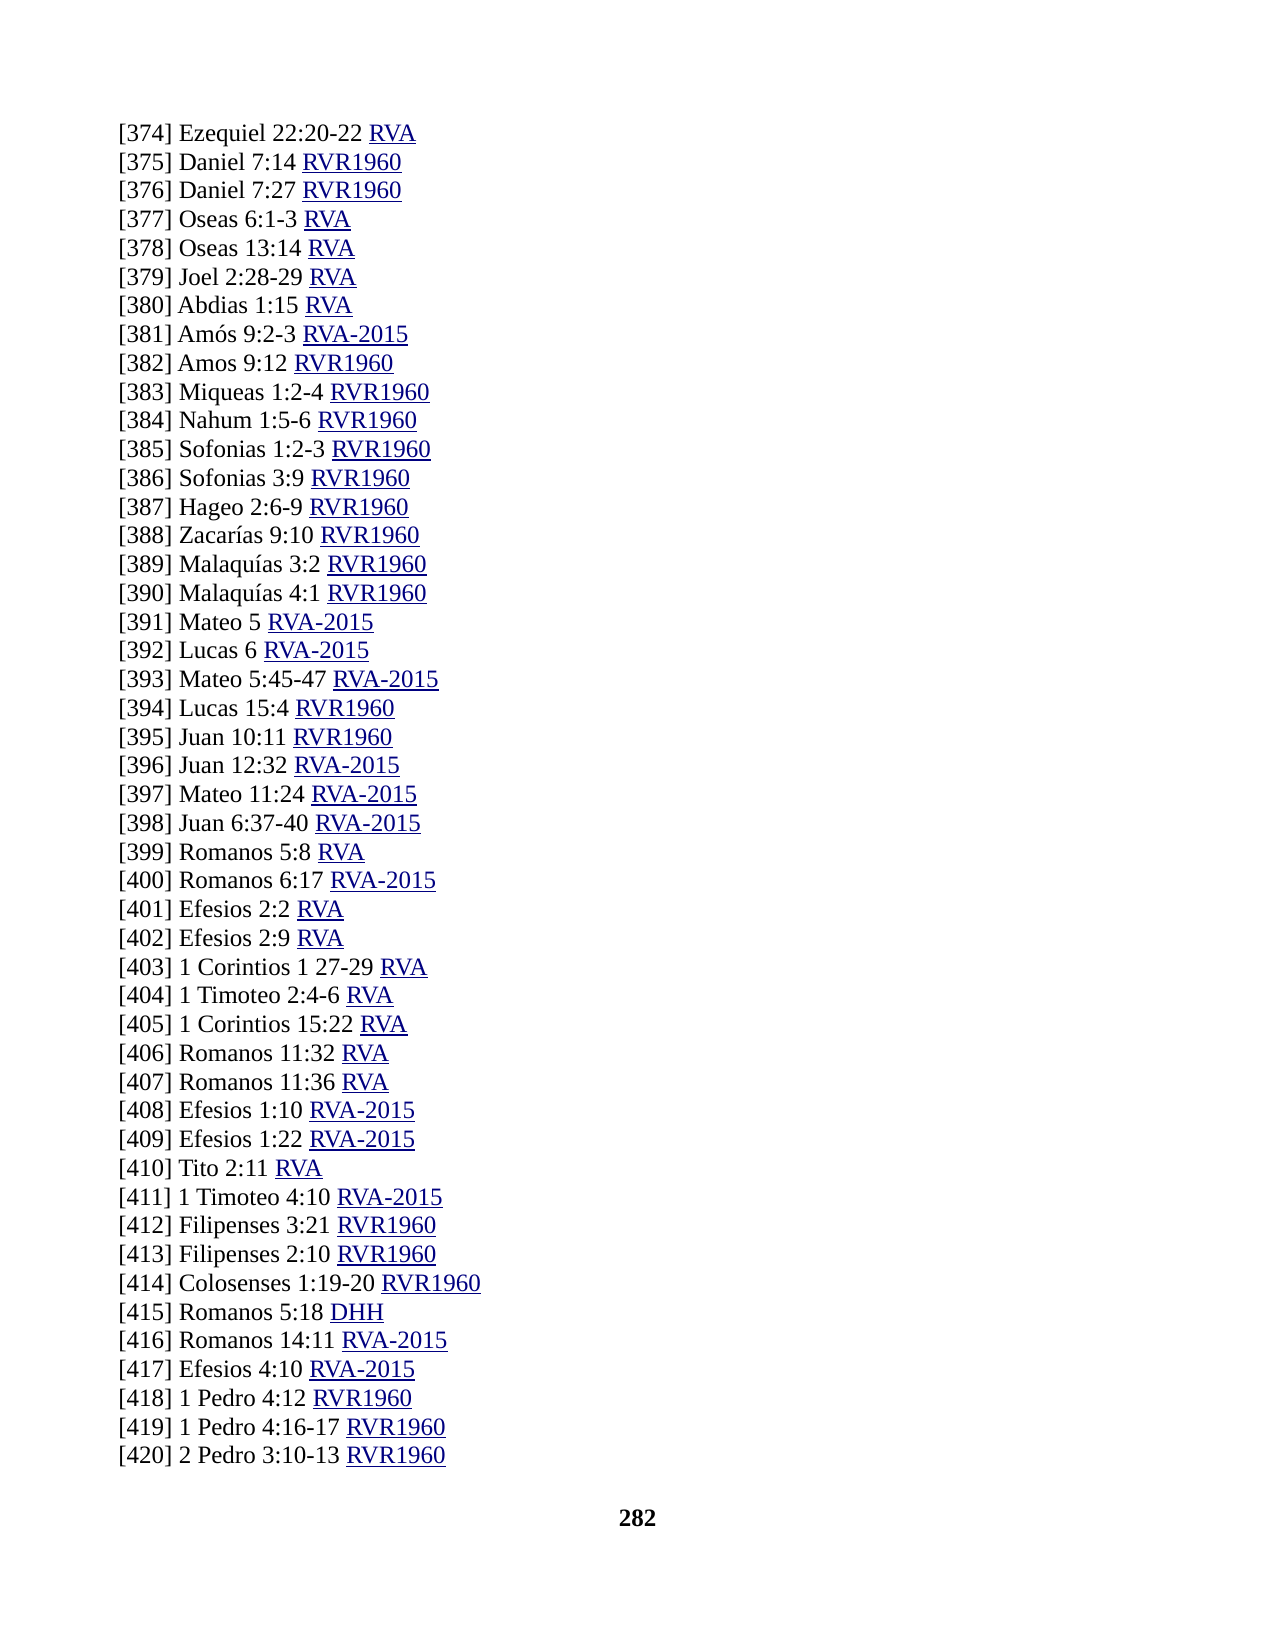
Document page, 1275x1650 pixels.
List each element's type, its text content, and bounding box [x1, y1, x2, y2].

text Romanos 5:18 DHH [118, 1297, 1157, 1326]
text Hageo 2:6-9 RVR1960 [118, 492, 1157, 521]
text 1 Timoteo 2:4-6 RVA [118, 981, 1157, 1009]
text Amos 9:12 RVR1960 [118, 348, 1157, 377]
text Efesios 1:22 RVA-2015 [118, 1124, 1157, 1153]
text Malaquías 3:2 RVR1960 [118, 549, 1157, 578]
text Efesios 4:10 RVA-2015 [118, 1354, 1157, 1383]
text Efesios 2:9 RVA [118, 923, 1157, 952]
text Ezequiel 22:20-22 RVA [118, 118, 1157, 147]
text Romanos 6:17 RVA-2015 [118, 866, 1157, 894]
text Romanos 11:36 RVA [118, 1067, 1157, 1096]
text Lucas 6 RVA-2015 [118, 636, 1157, 664]
text Mateo 5 RVA-2015 [118, 607, 1157, 636]
text Romanos 5:8 RVA [118, 837, 1157, 866]
text Efesios 2:2 RVA [118, 894, 1157, 923]
text 1 Corintios 1 27-29 RVA [118, 952, 1157, 981]
text Romanos 11:32 RVA [118, 1038, 1157, 1067]
text Romanos 14:11 RVA-2015 [118, 1326, 1157, 1354]
text Colosenses 1:19-20 RVR1960 [118, 1268, 1157, 1297]
text Oseas 13:14 RVA [118, 233, 1157, 262]
text Lucas 15:4 RVR1960 [118, 693, 1157, 722]
text Nahum 1:5-6 RVR1960 [118, 406, 1157, 434]
text Joel 2:28-29 RVA [118, 262, 1157, 291]
text Amós 9:2-3 RVA-2015 [118, 319, 1157, 348]
text Mateo 5:45-47 RVA-2015 [118, 664, 1157, 693]
text 1 Pedro 4:16-17 RVR1960 [118, 1412, 1157, 1441]
text Efesios 1:10 RVA-2015 [118, 1096, 1157, 1124]
text 1 Corintios 15:22 RVA [118, 1009, 1157, 1038]
text Tito 2:11 RVA [118, 1153, 1157, 1182]
text Juan 6:37-40 RVA-2015 [118, 808, 1157, 837]
text Sofonias 1:2-3 RVR1960 [118, 434, 1157, 463]
text Abdias 1:15 RVA [118, 291, 1157, 319]
text 1 Timoteo 4:10 RVA-2015 [118, 1182, 1157, 1211]
text 2 Pedro 3:10-13 RVR1960 [118, 1441, 1157, 1469]
text Zacarías 9:10 RVR1960 [118, 521, 1157, 549]
text Juan 10:11 RVR1960 [118, 722, 1157, 751]
text Malaquías 4:1 RVR1960 [118, 578, 1157, 607]
text Filipenses 3:21 RVR1960 [118, 1211, 1157, 1239]
text Juan 12:32 RVA-2015 [118, 751, 1157, 779]
text Daniel 7:14 RVR1960 [118, 147, 1157, 176]
text Filipenses 2:10 RVR1960 [118, 1239, 1157, 1268]
text Sofonias 3:9 RVR1960 [118, 463, 1157, 492]
text Oseas 6:1-3 RVA [118, 204, 1157, 233]
text 1 Pedro 4:12 RVR1960 [118, 1383, 1157, 1412]
text Daniel 7:27 RVR1960 [118, 176, 1157, 204]
text Mateo 11:24 RVA-2015 [118, 779, 1157, 808]
text Miqueas 1:2-4 RVR1960 [118, 377, 1157, 406]
